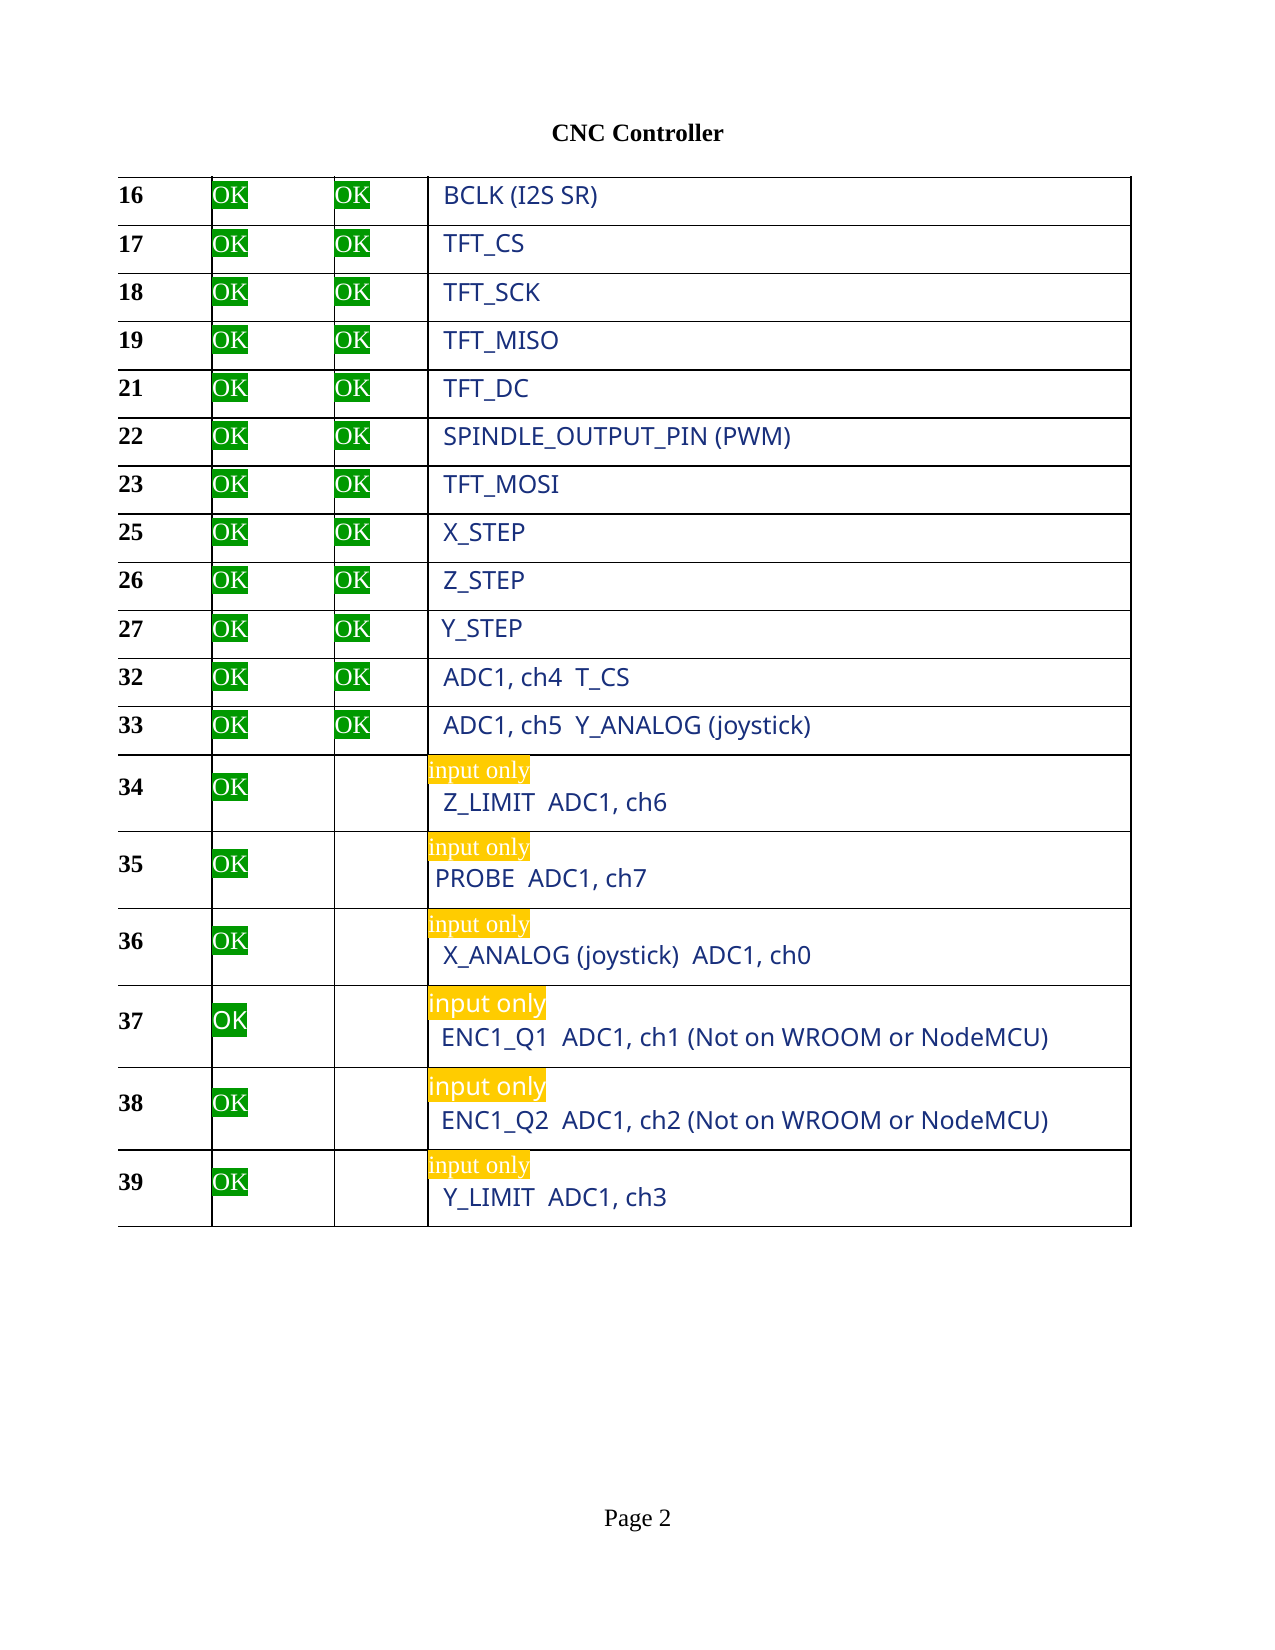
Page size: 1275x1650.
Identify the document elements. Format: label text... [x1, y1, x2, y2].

table_cell 38 [118, 1068, 211, 1149]
table_cell OK [213, 659, 334, 706]
table_cell 37 [118, 986, 211, 1067]
table_cell OK [213, 756, 334, 831]
table_cell input only Z_LIMIT ADC1, ch6 [429, 756, 1130, 831]
table_cell OK [335, 419, 427, 465]
table_cell Y_STEP [429, 611, 1130, 658]
table_cell 36 [118, 909, 211, 984]
table_cell OK [213, 707, 334, 754]
table_cell OK [213, 274, 334, 321]
table_cell OK [213, 178, 334, 224]
table_cell 23 [118, 467, 211, 513]
table_cell input only Y_LIMIT ADC1, ch3 [429, 1151, 1130, 1226]
table_cell TFT_MISO [429, 322, 1130, 369]
table_cell 16 [118, 178, 211, 224]
table_cell 18 [118, 274, 211, 321]
table_cell OK [213, 986, 334, 1067]
table_cell OK [335, 467, 427, 513]
table_cell OK [213, 322, 334, 369]
table_cell TFT_DC [429, 371, 1130, 417]
table_cell TFT_CS [429, 226, 1130, 273]
table_cell [335, 832, 427, 908]
table_cell OK [213, 832, 334, 908]
table_cell OK [335, 274, 427, 321]
table_cell SPINDLE_OUTPUT_PIN (PWM) [429, 419, 1130, 465]
table_cell OK [213, 419, 334, 465]
table_cell OK [213, 563, 334, 609]
table_cell 32 [118, 659, 211, 706]
table_cell OK [335, 226, 427, 273]
table_cell input only PROBE ADC1, ch7 [429, 832, 1130, 908]
table_cell [335, 1068, 427, 1149]
table_cell [335, 909, 427, 984]
table_cell input only ENC1_Q1 ADC1, ch1 (Not on WROOM or NodeMCU) [429, 986, 1130, 1067]
table_cell OK [213, 467, 334, 513]
table_cell [335, 986, 427, 1067]
table_cell OK [335, 563, 427, 609]
table_cell 33 [118, 707, 211, 754]
table_cell OK [213, 1151, 334, 1226]
table_cell OK [335, 515, 427, 561]
table_cell TFT_MOSI [429, 467, 1130, 513]
table_cell 27 [118, 611, 211, 658]
table_cell OK [335, 178, 427, 224]
table_cell OK [335, 707, 427, 754]
table_cell 25 [118, 515, 211, 561]
table_cell 22 [118, 419, 211, 465]
table_cell ADC1, ch5 Y_ANALOG (joystick) [429, 707, 1130, 754]
table_cell [335, 756, 427, 831]
table_cell X_STEP [429, 515, 1130, 561]
table_cell OK [213, 515, 334, 561]
table_cell ADC1, ch4 T_CS [429, 659, 1130, 706]
table_cell 26 [118, 563, 211, 609]
table_cell 19 [118, 322, 211, 369]
table_cell TFT_SCK [429, 274, 1130, 321]
table_cell 35 [118, 832, 211, 908]
table_cell Z_STEP [429, 563, 1130, 609]
table_cell OK [335, 659, 427, 706]
table_cell OK [213, 909, 334, 984]
table_cell 39 [118, 1151, 211, 1226]
table_cell OK [213, 611, 334, 658]
table_cell OK [335, 322, 427, 369]
table_cell 21 [118, 371, 211, 417]
table_cell OK [335, 611, 427, 658]
table_cell 17 [118, 226, 211, 273]
table_cell BCLK (I2S SR) [429, 178, 1130, 224]
table_cell input only ENC1_Q2 ADC1, ch2 (Not on WROOM or NodeMCU) [429, 1068, 1130, 1149]
table_cell 34 [118, 756, 211, 831]
table_cell [335, 1151, 427, 1226]
table_cell OK [213, 371, 334, 417]
table_cell OK [335, 371, 427, 417]
table_cell OK [213, 226, 334, 273]
table_cell input only X_ANALOG (joystick) ADC1, ch0 [429, 909, 1130, 984]
table_cell OK [213, 1068, 334, 1149]
